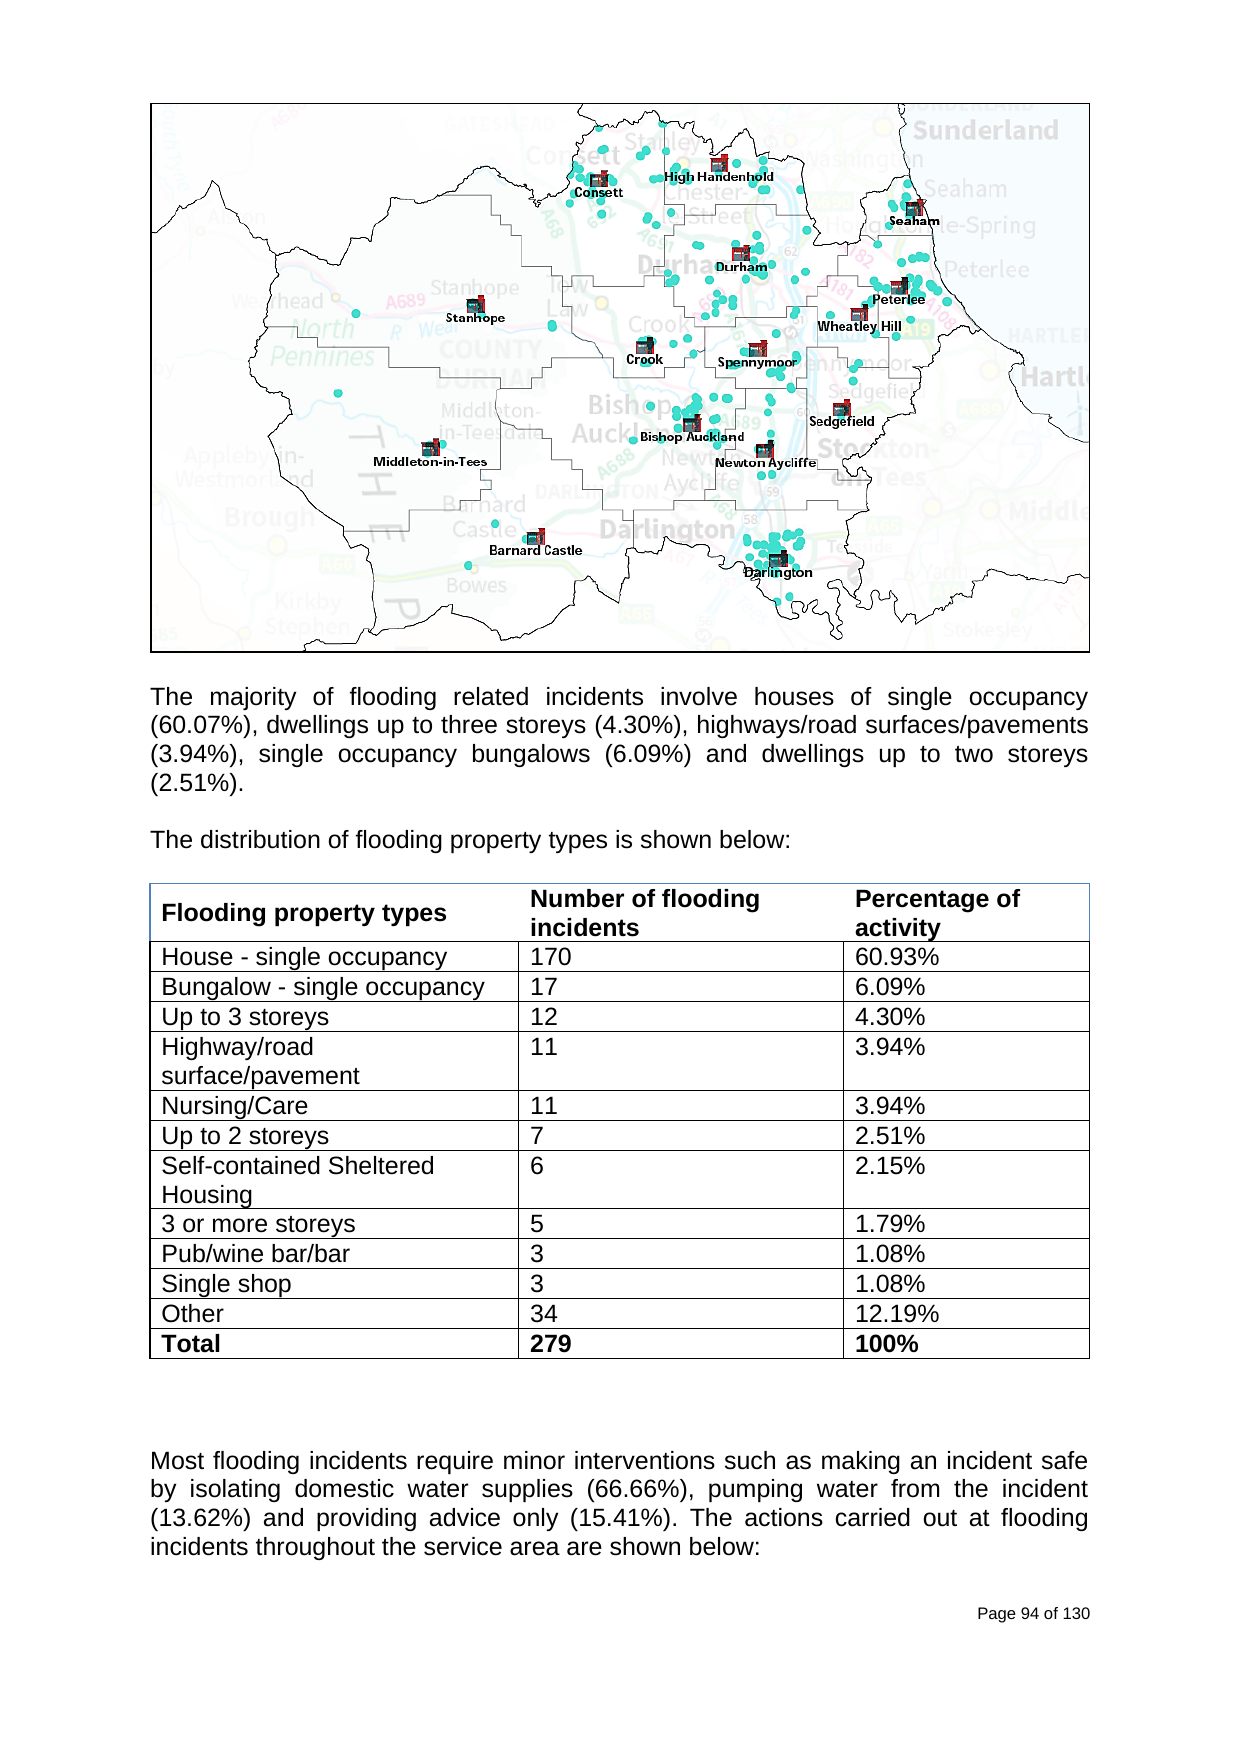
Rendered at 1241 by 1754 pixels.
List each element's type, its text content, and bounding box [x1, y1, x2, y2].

table_cell 34 [519, 1299, 843, 1328]
table_header Percentage of activity [844, 884, 1089, 941]
table_cell 279 [519, 1329, 843, 1358]
table_cell Self-contained Sheltered Housing [151, 1151, 518, 1208]
table_cell 6 [519, 1151, 843, 1208]
table_cell 1.08% [844, 1269, 1089, 1298]
table_cell 6.09% [844, 972, 1089, 1001]
text The distribution of flooding property types is shown below: [150, 825, 1090, 854]
table_cell 2.51% [844, 1121, 1089, 1150]
table_cell 2.15% [844, 1151, 1089, 1208]
table_cell 3 [519, 1239, 843, 1268]
table_cell 60.93% [844, 942, 1089, 971]
table_cell 4.30% [844, 1002, 1089, 1031]
table_cell 12 [519, 1002, 843, 1031]
table_header Number of flooding incidents [519, 884, 843, 941]
table_cell House - single occupancy [151, 942, 518, 971]
table_cell 3.94% [844, 1032, 1089, 1090]
text Most flooding incidents require minor interventions such as making an incident safe by isolating domestic water supplies (66.66%), pumping water from the incident (13.62%) and providing advice only (15.41%). The actions carried out at flooding incidents throughout the service area are shown below: [150, 1446, 1090, 1561]
table_cell 1.79% [844, 1209, 1089, 1238]
table_cell Up to 2 storeys [151, 1121, 518, 1150]
table_cell 11 [519, 1032, 843, 1090]
table_cell 17 [519, 972, 843, 1001]
table_cell Highway/road surface/pavement [151, 1032, 518, 1090]
table_cell 7 [519, 1121, 843, 1150]
table_cell 12.19% [844, 1299, 1089, 1328]
table_cell Nursing/Care [151, 1091, 518, 1120]
table_cell 5 [519, 1209, 843, 1238]
table_cell Bungalow - single occupancy [151, 972, 518, 1001]
table_cell 1.08% [844, 1239, 1089, 1268]
text The majority of flooding related incidents involve houses of single occupancy (60.07%), dwellings up to three storeys (4.30%), highways/road surfaces/pavements (3.94%), single occupancy bungalows (6.09%) and dwellings up to two storeys (2.51%). [150, 681, 1090, 796]
table_cell Pub/wine bar/bar [151, 1239, 518, 1268]
table_cell Total [151, 1329, 518, 1358]
table_cell 11 [519, 1091, 843, 1120]
table_header Flooding property types [151, 884, 519, 941]
table_cell 3 [519, 1269, 843, 1298]
table_cell Single shop [151, 1269, 518, 1298]
table_cell 100% [844, 1329, 1089, 1358]
table_cell Other [151, 1299, 518, 1328]
table_cell 170 [519, 942, 843, 971]
table_cell 3.94% [844, 1091, 1089, 1120]
table_cell 3 or more storeys [151, 1209, 518, 1238]
table_cell Up to 3 storeys [151, 1002, 518, 1031]
